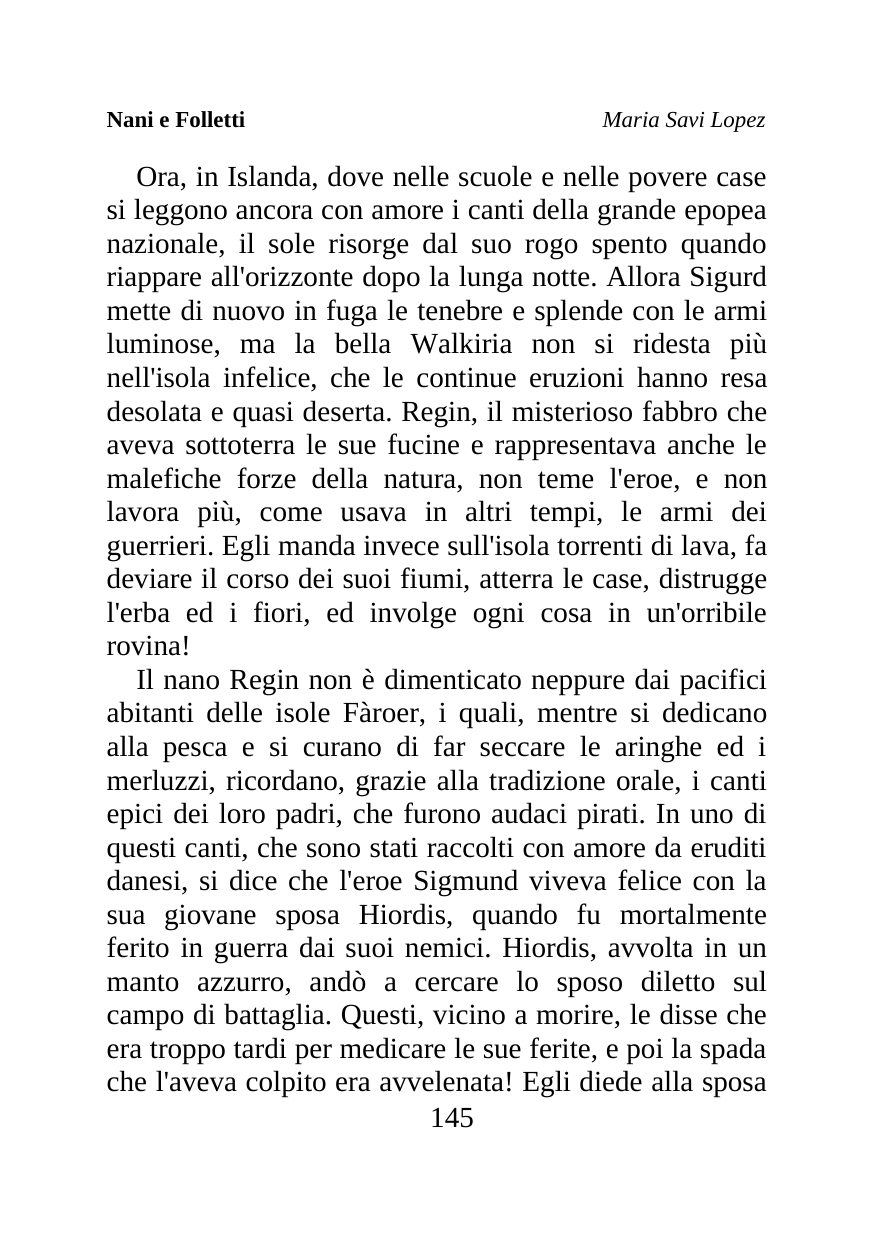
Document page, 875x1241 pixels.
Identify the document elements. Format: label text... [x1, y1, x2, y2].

text Ora, in Islanda, dove nelle scuole e nelle povere case si leggono ancora con amore i canti della grande epopea nazionale, il sole risorge dal suo rogo spento quando riappare all'orizzonte dopo la lunga notte. Allora Sigurd mette di nuovo in fuga le tenebre e splende con le armi luminose, ma la bella Walkiria non si ridesta più nell'isola infelice, che le continue eruzioni hanno resa desolata e quasi deserta. Regin, il misterioso fabbro che aveva sottoterra le sue fucine e rappresentava anche le malefiche forze della natura, non teme l'eroe, e non lavora più, come usava in altri tempi, le armi dei guerrieri. Egli manda invece sull'isola torrenti di lava, fa deviare il corso dei suoi fiumi, atterra le case, distrugge l'erba ed i fiori, ed involge ogni cosa in un'orribile rovina! [106, 159, 768, 662]
text Il nano Regin non è dimenticato neppure dai pacifici abitanti delle isole Fàroer, i quali, mentre si dedicano alla pesca e si curano di far seccare le aringhe ed i merluzzi, ricordano, grazie alla tradizione orale, i canti epici dei loro padri, che furono audaci pirati. In uno di questi canti, che sono stati raccolti con amore da eruditi danesi, si dice che l'eroe Sigmund viveva felice con la sua giovane sposa Hiordis, quando fu mortalmente ferito in guerra dai suoi nemici. Hiordis, avvolta in un manto azzurro, andò a cercare lo sposo diletto sul campo di battaglia. Questi, vicino a morire, le disse che era troppo tardi per medicare le sue ferite, e poi la spada che l'aveva colpito era avvelenata! Egli diede alla sposa [106, 662, 768, 1098]
